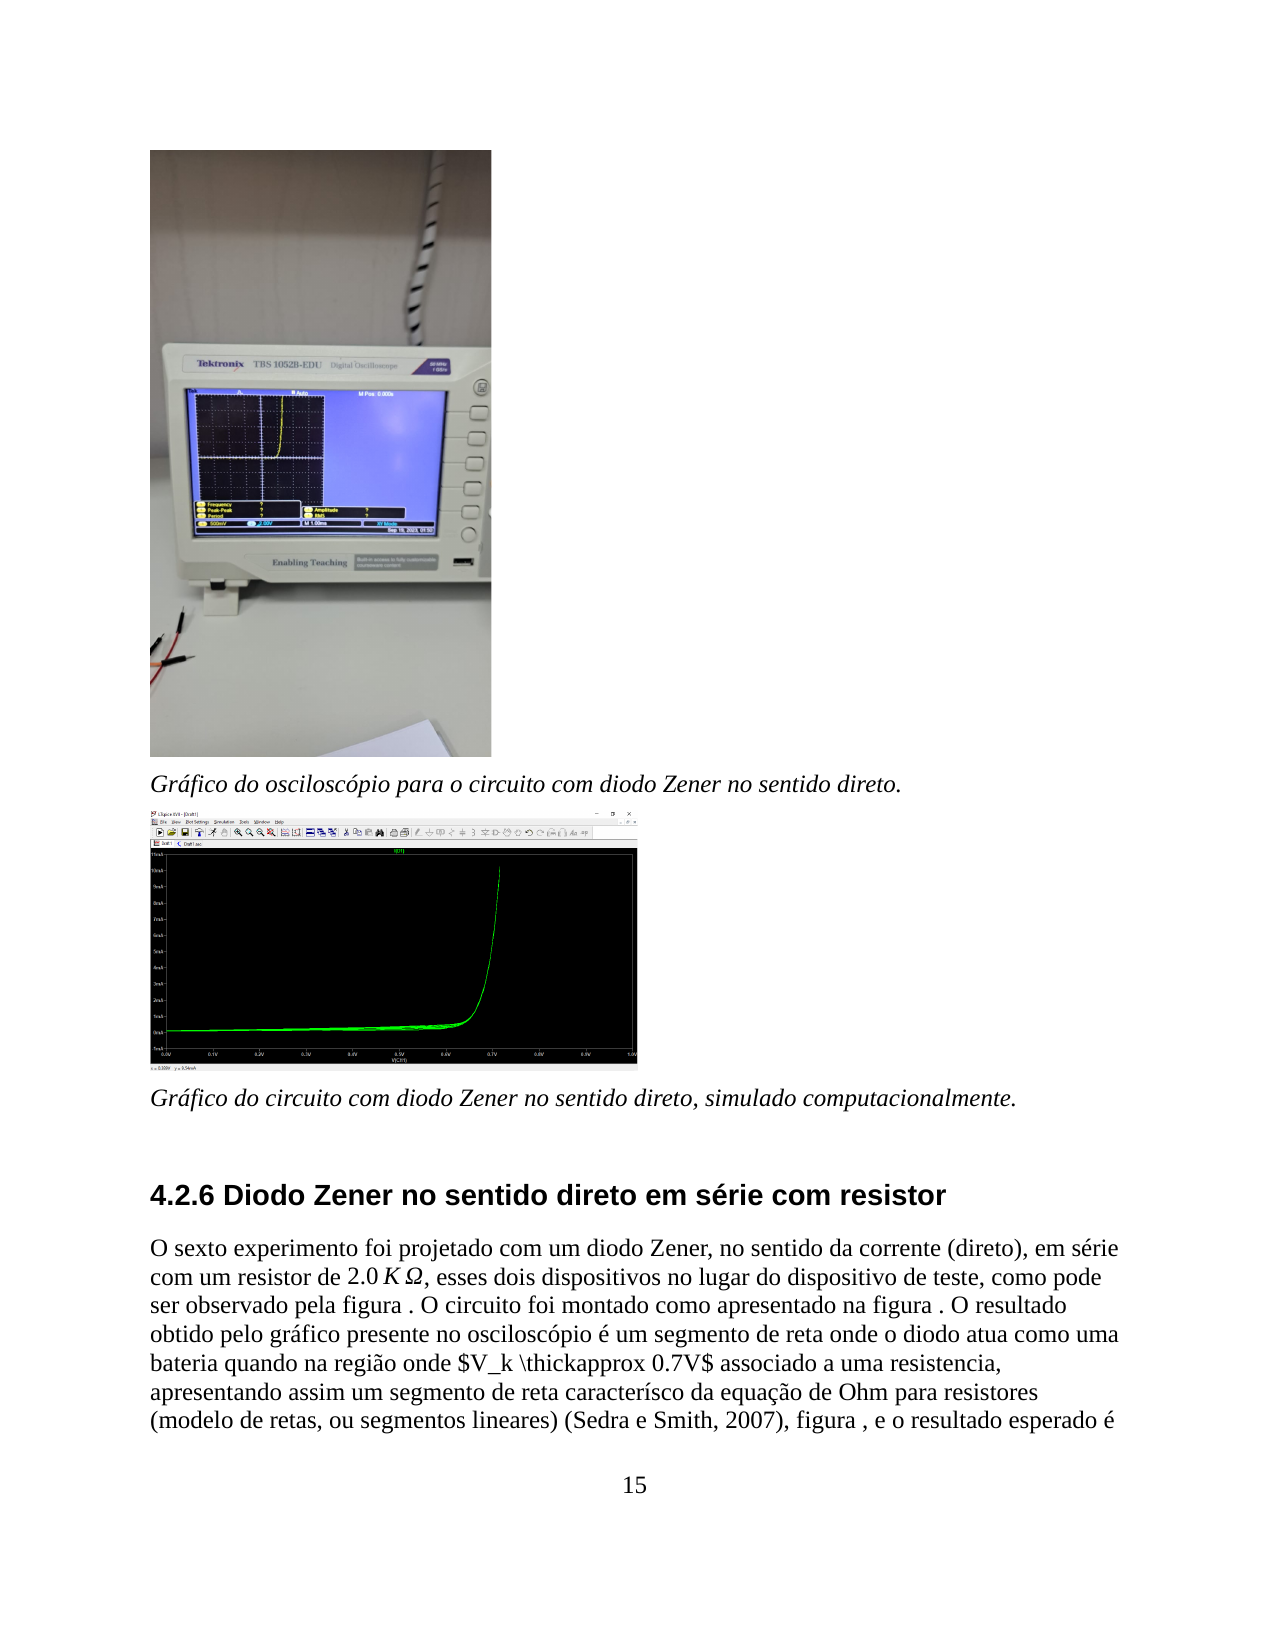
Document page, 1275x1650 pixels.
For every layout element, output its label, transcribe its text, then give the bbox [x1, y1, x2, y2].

text Gráfico do osciloscópio para o circuito com diodo Zener no sentido direto. [150, 769, 1125, 798]
picture [150, 150, 492, 757]
text O sexto experimento foi projetado com um diodo Zener, no sentido da corrente (direto), em série com um resistor de , esses dois dispositivos no lugar do dispositivo de teste, como pode ser observado pela figura . O circuito foi montado como apresentado na figura . O resultado obtido pelo gráfico presente no osciloscópio é um segmento de reta onde o diodo atua como uma bateria quando na região onde $V_k \thickapprox 0.7V$ associado a uma resistencia, apresentando assim um segmento de reta caracterísco da equação de Ohm para resistores (modelo de retas, ou segmentos lineares) (Sedra e Smith, 2007), figura , e o resultado esperado é [150, 1233, 1125, 1434]
picture [150, 810, 638, 1071]
text Gráfico do circuito com diodo Zener no sentido direto, simulado computacionalmente. [150, 1083, 1125, 1112]
subtitle 4.2.6 Diodo Zener no sentido direto em série com resistor [150, 1178, 1125, 1211]
